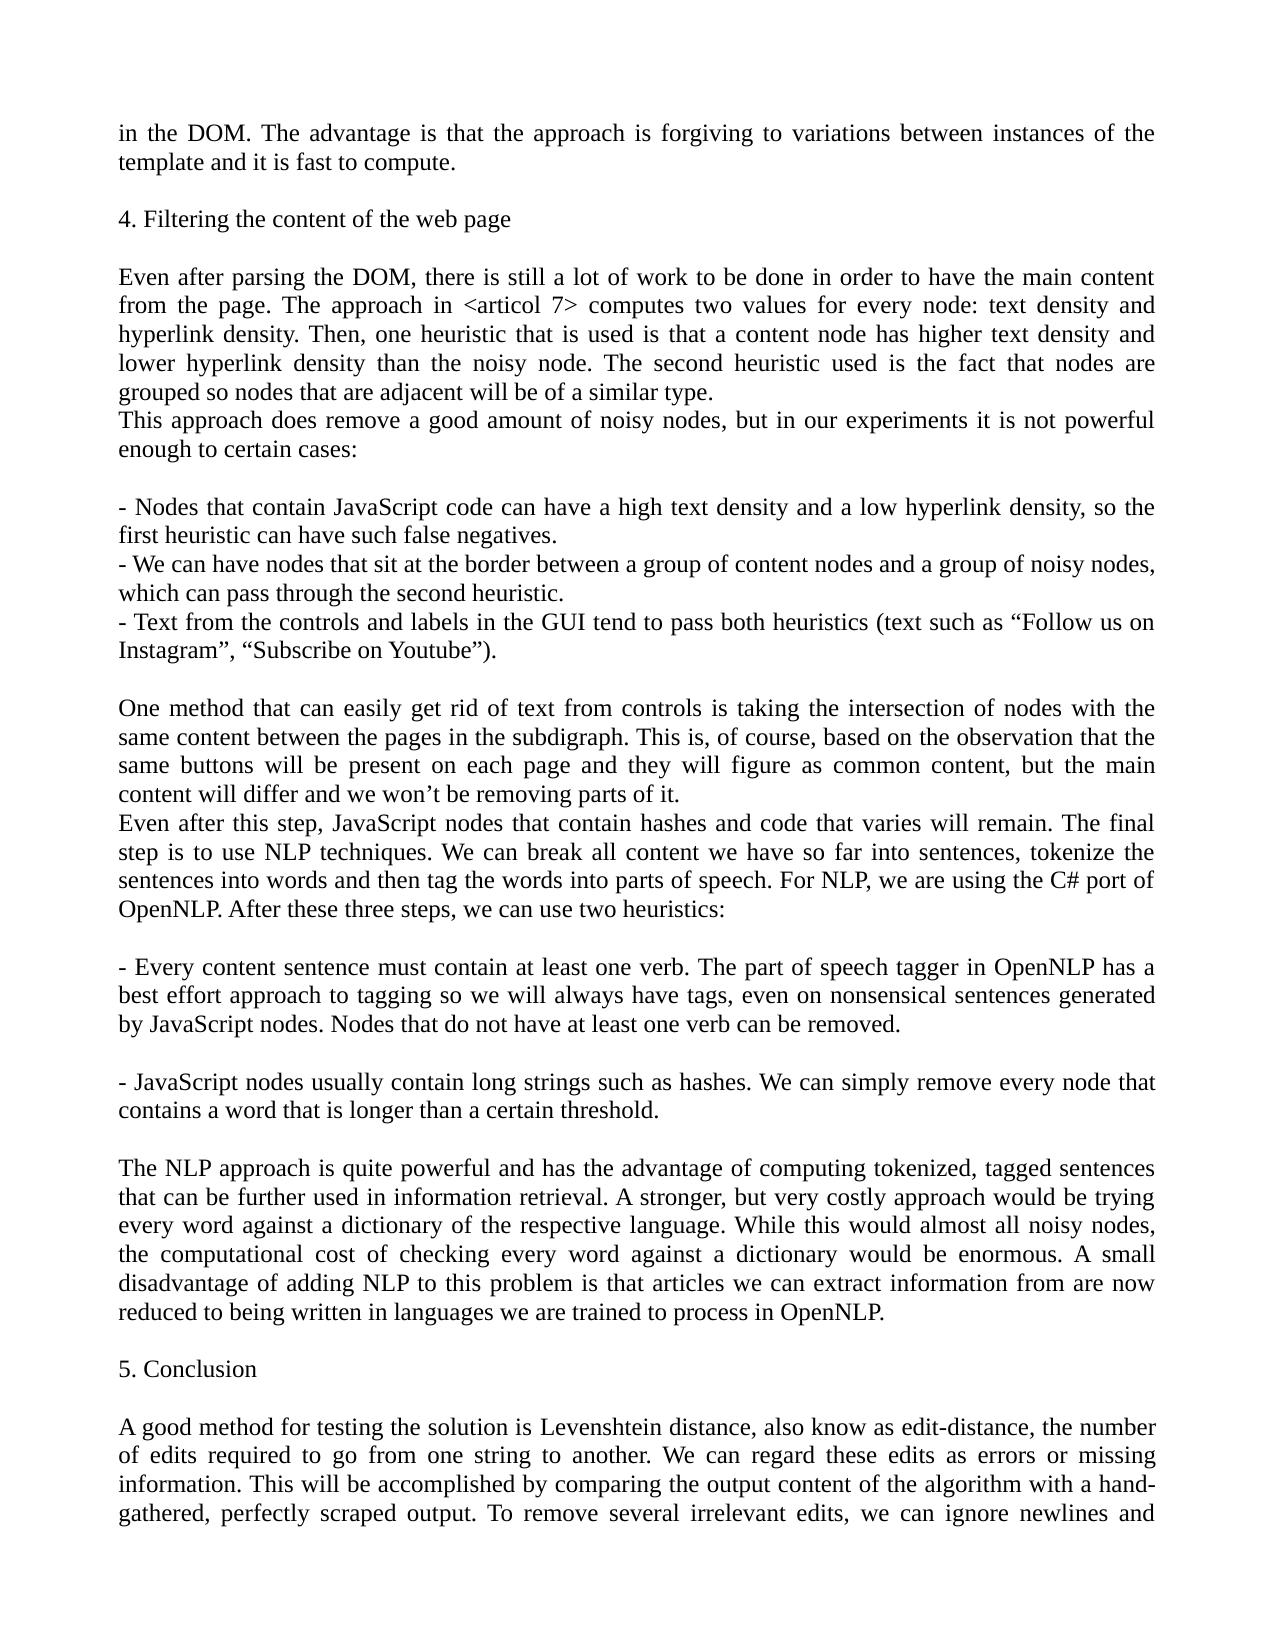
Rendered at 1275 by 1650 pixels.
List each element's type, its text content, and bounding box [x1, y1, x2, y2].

text One method that can easily get rid of text from controls is taking the intersection of nodes with the same content between the pages in the subdigraph. This is, of course, based on the observation that the same buttons will be present on each page and they will figure as common content, but the main content will differ and we won’t be removing parts of it. [118, 693, 1157, 808]
text Even after this step, JavaScript nodes that contain hashes and code that varies will remain. The final step is to use NLP techniques. We can break all content we have so far into sentences, tokenize the sentences into words and then tag the words into parts of speech. For NLP, we are using the C# port of OpenNLP. After these three steps, we can use two heuristics: [118, 808, 1157, 923]
text The NLP approach is quite powerful and has the advantage of computing tokenized, tagged sentences that can be further used in information retrieval. A stronger, but very costly approach would be trying every word against a dictionary of the respective language. While this would almost all noisy nodes, the computational cost of checking every word against a dictionary would be enormous. A small disadvantage of adding NLP to this problem is that articles we can extract information from are now reduced to being written in languages we are trained to process in OpenNLP. [118, 1153, 1157, 1326]
text 4. Filtering the content of the web page [118, 204, 1157, 233]
text 5. Conclusion [118, 1354, 1157, 1383]
text - Nodes that contain JavaScript code can have a high text density and a low hyperlink density, so the first heuristic can have such false negatives. [118, 492, 1157, 549]
text This approach does remove a good amount of noisy nodes, but in our experiments it is not powerful enough to certain cases: [118, 406, 1157, 463]
text Even after parsing the DOM, there is still a lot of work to be done in order to have the main content from the page. The approach in <articol 7> computes two values for every node: text density and hyperlink density. Then, one heuristic that is used is that a content node has higher text density and lower hyperlink density than the noisy node. The second heuristic used is the fact that nodes are grouped so nodes that are adjacent will be of a similar type. [118, 262, 1157, 406]
text in the DOM. The advantage is that the approach is forgiving to variations between instances of the template and it is fast to compute. [118, 118, 1157, 176]
text - We can have nodes that sit at the border between a group of content nodes and a group of noisy nodes, which can pass through the second heuristic. [118, 549, 1157, 607]
text A good method for testing the solution is Levenshtein distance, also know as edit-distance, the number of edits required to go from one string to another. We can regard these edits as errors or missing information. This will be accomplished by comparing the output content of the algorithm with a hand-gathered, perfectly scraped output. To remove several irrelevant edits, we can ignore newlines and [118, 1412, 1157, 1527]
text - JavaScript nodes usually contain long strings such as hashes. We can simply remove every node that contains a word that is longer than a certain threshold. [118, 1067, 1157, 1124]
text - Text from the controls and labels in the GUI tend to pass both heuristics (text such as “Follow us on Instagram”, “Subscribe on Youtube”). [118, 607, 1157, 664]
text - Every content sentence must contain at least one verb. The part of speech tagger in OpenNLP has a best effort approach to tagging so we will always have tags, even on nonsensical sentences generated by JavaScript nodes. Nodes that do not have at least one verb can be removed. [118, 952, 1157, 1038]
